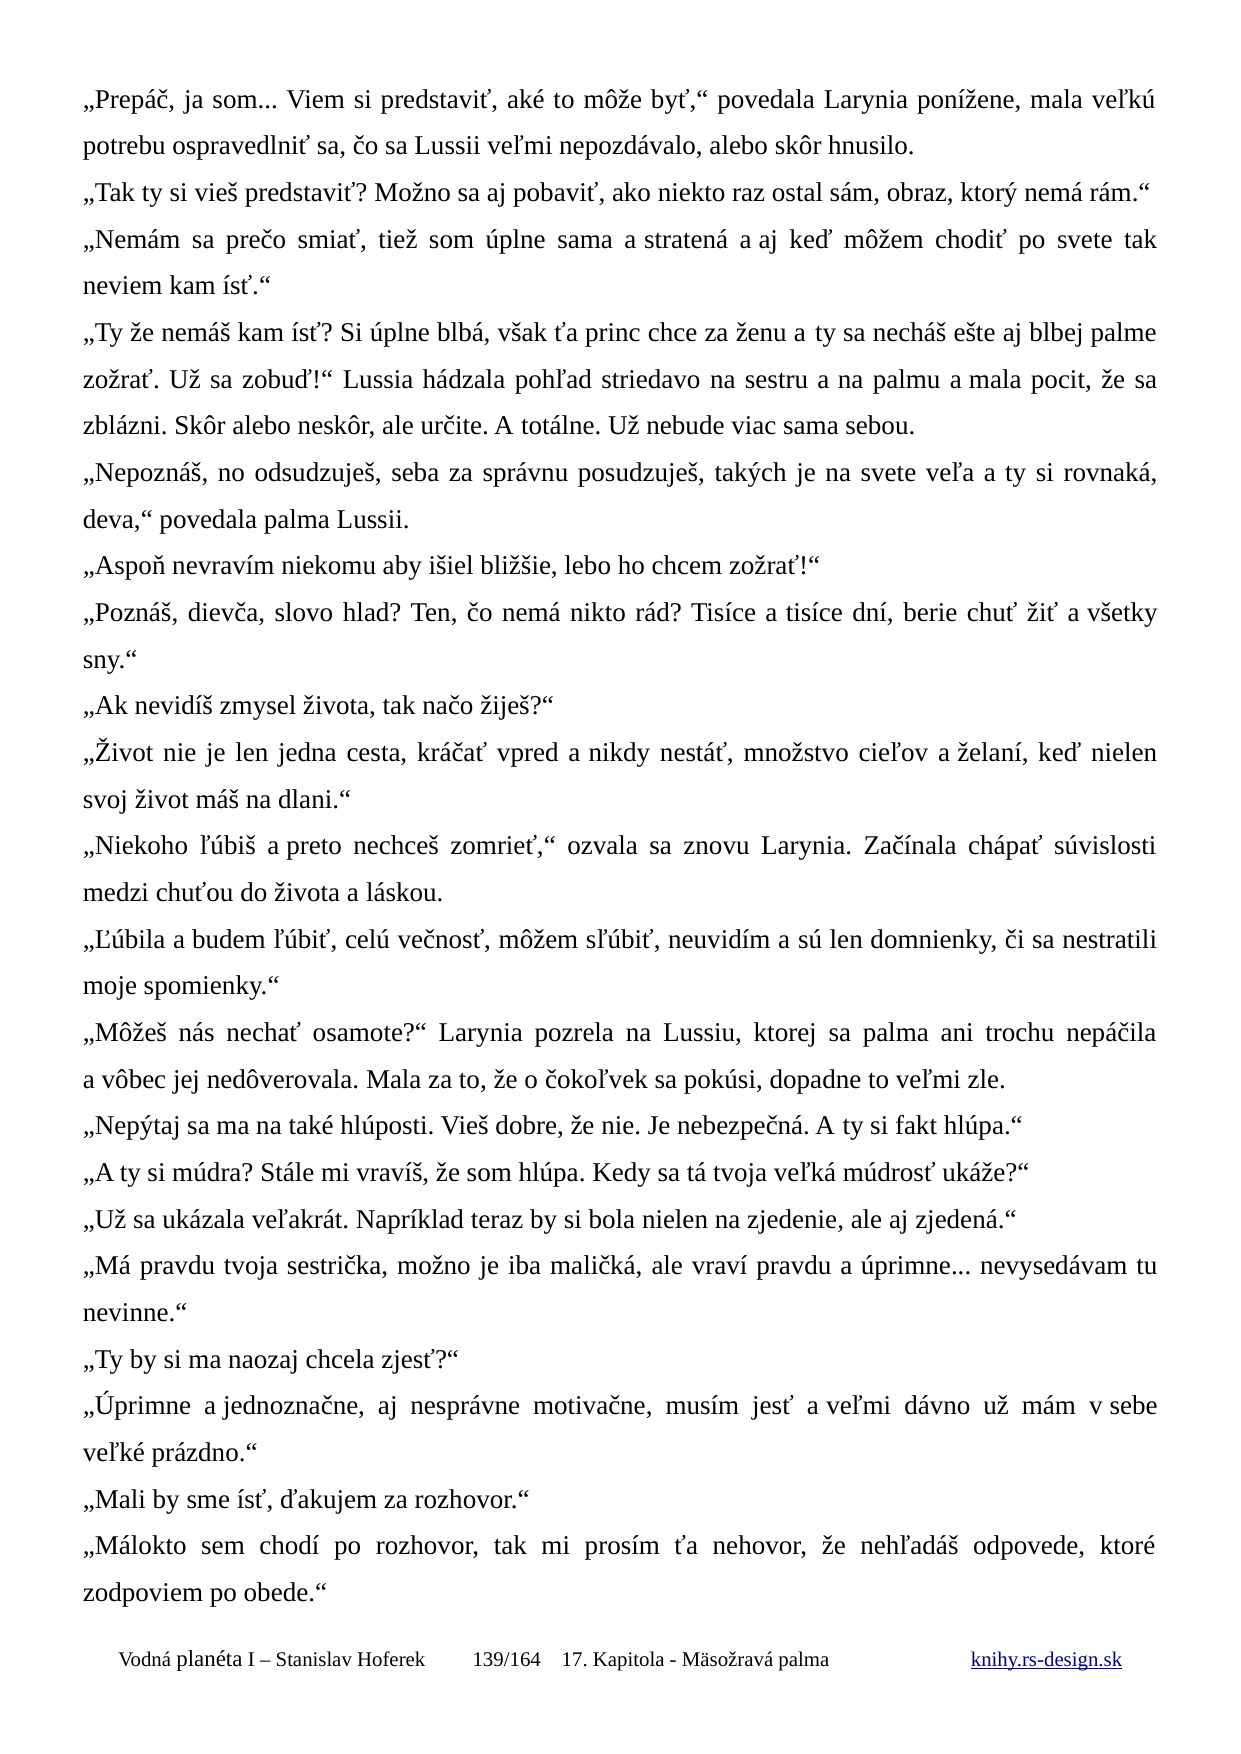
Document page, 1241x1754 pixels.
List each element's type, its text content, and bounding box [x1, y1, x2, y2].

text „Niekoho ľúbiš a preto nechceš zomrieť,“ ozvala sa znovu Larynia. Začínala chápať súvislosti medzi chuťou do života a láskou. [83, 829, 1157, 907]
text „Má pravdu tvoja sestrička, možno je iba maličká, ale vraví pravdu a úprimne... nevysedávam tu nevinne.“ [83, 1249, 1157, 1327]
text „Tak ty si vieš predstaviť? Možno sa aj pobaviť, ako niekto raz ostal sám, obraz, ktorý nemá rám.“ [83, 176, 1157, 207]
text „A ty si múdra? Stále mi vravíš, že som hlúpa. Kedy sa tá tvoja veľká múdrosť ukáže?“ [83, 1156, 1157, 1187]
text „Nepoznáš, no odsudzuješ, seba za správnu posudzuješ, takých je na svete veľa a ty si rovnaká, deva,“ povedala palma Lussii. [83, 456, 1157, 534]
text „Mali by sme ísť, ďakujem za rozhovor.“ [83, 1483, 1157, 1514]
text „Nepýtaj sa ma na také hlúposti. Vieš dobre, že nie. Je nebezpečná. A ty si fakt hlúpa.“ [83, 1109, 1157, 1141]
text „Poznáš, dievča, slovo hlad? Ten, čo nemá nikto rád? Tisíce a tisíce dní, berie chuť žiť a všetky sny.“ [83, 596, 1157, 674]
text „Aspoň nevravím niekomu aby išiel bližšie, lebo ho chcem zožrať!“ [83, 549, 1157, 581]
text „Prepáč, ja som... Viem si predstaviť, aké to môže byť,“ povedala Larynia ponížene, mala veľkú potrebu ospravedlniť sa, čo sa Lussii veľmi nepozdávalo, alebo skôr hnusilo. [83, 83, 1157, 161]
text „Ak nevidíš zmysel života, tak načo žiješ?“ [83, 689, 1157, 721]
text „Málokto sem chodí po rozhovor, tak mi prosím ťa nehovor, že nehľadáš odpovede, ktoré zodpoviem po obede.“ [83, 1529, 1157, 1607]
text „Nemám sa prečo smiať, tiež som úplne sama a stratená a aj keď môžem chodiť po svete tak neviem kam ísť.“ [83, 223, 1157, 301]
text „Úprimne a jednoznačne, aj nesprávne motivačne, musím jesť a veľmi dávno už mám v sebe veľké prázdno.“ [83, 1389, 1157, 1467]
text „Ľúbila a budem ľúbiť, celú večnosť, môžem sľúbiť, neuvidím a sú len domnienky, či sa nestratili moje spomienky.“ [83, 923, 1157, 1001]
text „Ty by si ma naozaj chcela zjesť?“ [83, 1343, 1157, 1374]
text „Život nie je len jedna cesta, kráčať vpred a nikdy nestáť, množstvo cieľov a želaní, keď nielen svoj život máš na dlani.“ [83, 736, 1157, 814]
text „Ty že nemáš kam ísť? Si úplne blbá, však ťa princ chce za ženu a ty sa necháš ešte aj blbej palme zožrať. Už sa zobuď!“ Lussia hádzala pohľad striedavo na sestru a na palmu a mala pocit, že sa zblázni. Skôr alebo neskôr, ale určite. A totálne. Už nebude viac sama sebou. [83, 316, 1157, 441]
text „Môžeš nás nechať osamote?“ Larynia pozrela na Lussiu, ktorej sa palma ani trochu nepáčila a vôbec jej nedôverovala. Mala za to, že o čokoľvek sa pokúsi, dopadne to veľmi zle. [83, 1016, 1157, 1094]
text „Už sa ukázala veľakrát. Napríklad teraz by si bola nielen na zjedenie, ale aj zjedená.“ [83, 1203, 1157, 1234]
